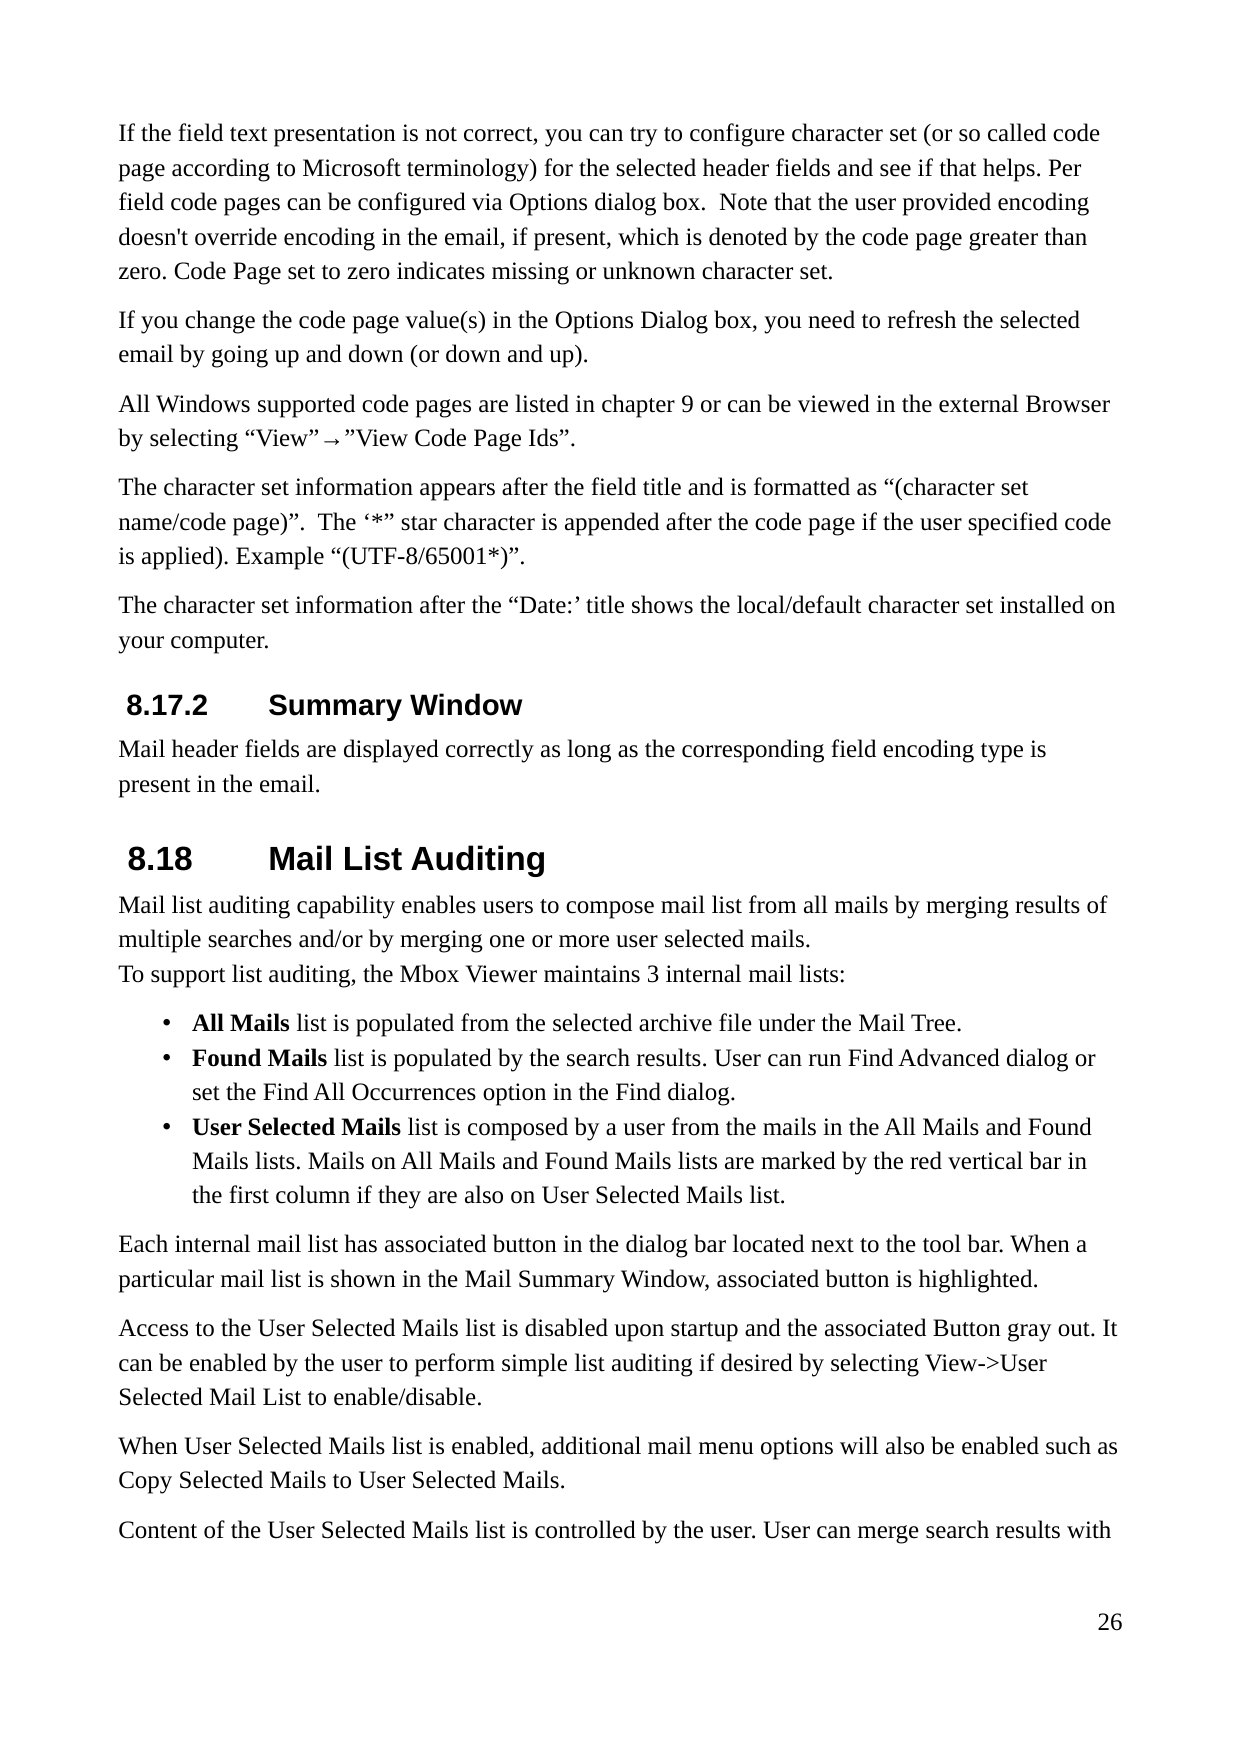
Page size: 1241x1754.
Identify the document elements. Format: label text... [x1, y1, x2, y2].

subtitle Mail List Auditing [118, 839, 1122, 878]
text Mail header fields are displayed correctly as long as the corresponding field encoding type is present in the email. [118, 734, 1122, 798]
subtitle Summary Window [118, 688, 1122, 722]
text The character set information appears after the field title and is formatted as “(character set name/code page)”. The ‘*” star character is appended after the code page if the user specified code is applied). Example “(UTF-8/65001*)”. [118, 472, 1122, 570]
list All Mails list is populated from the selected archive file under the Mail Tree. [162, 1008, 1122, 1037]
text When User Selected Mails list is enabled, additional mail menu options will also be enabled such as Copy Selected Mails to User Selected Mails. [118, 1431, 1122, 1494]
text Each internal mail list has associated button in the dialog bar located next to the tool bar. When a particular mail list is shown in the Mail Summary Window, associated button is highlighted. [118, 1229, 1122, 1293]
text If the field text presentation is not correct, you can try to configure character set (or so called code page according to Microsoft terminology) for the selected header fields and see if that helps. Per field code pages can be configured via Options dialog box. Note that the user provided encoding doesn't override encoding in the email, if present, which is denoted by the code page greater than zero. Code Page set to zero indicates missing or unknown character set. [118, 118, 1122, 285]
list User Selected Mails list is composed by a user from the mails in the All Mails and Found Mails lists. Mails on All Mails and Found Mails lists are marked by the red vertical bar in the first column if they are also on User Selected Mails list. [162, 1112, 1122, 1209]
text If you change the code page value(s) in the Options Dialog box, you need to refresh the selected email by going up and down (or down and up). [118, 305, 1122, 368]
text Content of the User Selected Mails list is controlled by the user. User can merge search results with [118, 1515, 1122, 1543]
text The character set information after the “Date:’ title shows the local/default character set installed on your computer. [118, 590, 1122, 653]
text Mail list auditing capability enables users to compose mail list from all mails by merging results of multiple searches and/or by merging one or more user selected mails. To support list auditing, the Mbox Viewer maintains 3 internal mail lists: [118, 890, 1122, 988]
text All Windows supported code pages are listed in chapter 9 or can be viewed in the external Browser by selecting “View”→”View Code Page Ids”. [118, 389, 1122, 452]
list Found Mails list is populated by the search results. User can run Find Advanced dialog or set the Find All Occurrences option in the Find dialog. [162, 1043, 1122, 1106]
text Access to the User Selected Mails list is disabled upon startup and the associated Button gray out. It can be enabled by the user to perform simple list auditing if desired by selecting View->User Selected Mail List to enable/disable. [118, 1313, 1122, 1411]
